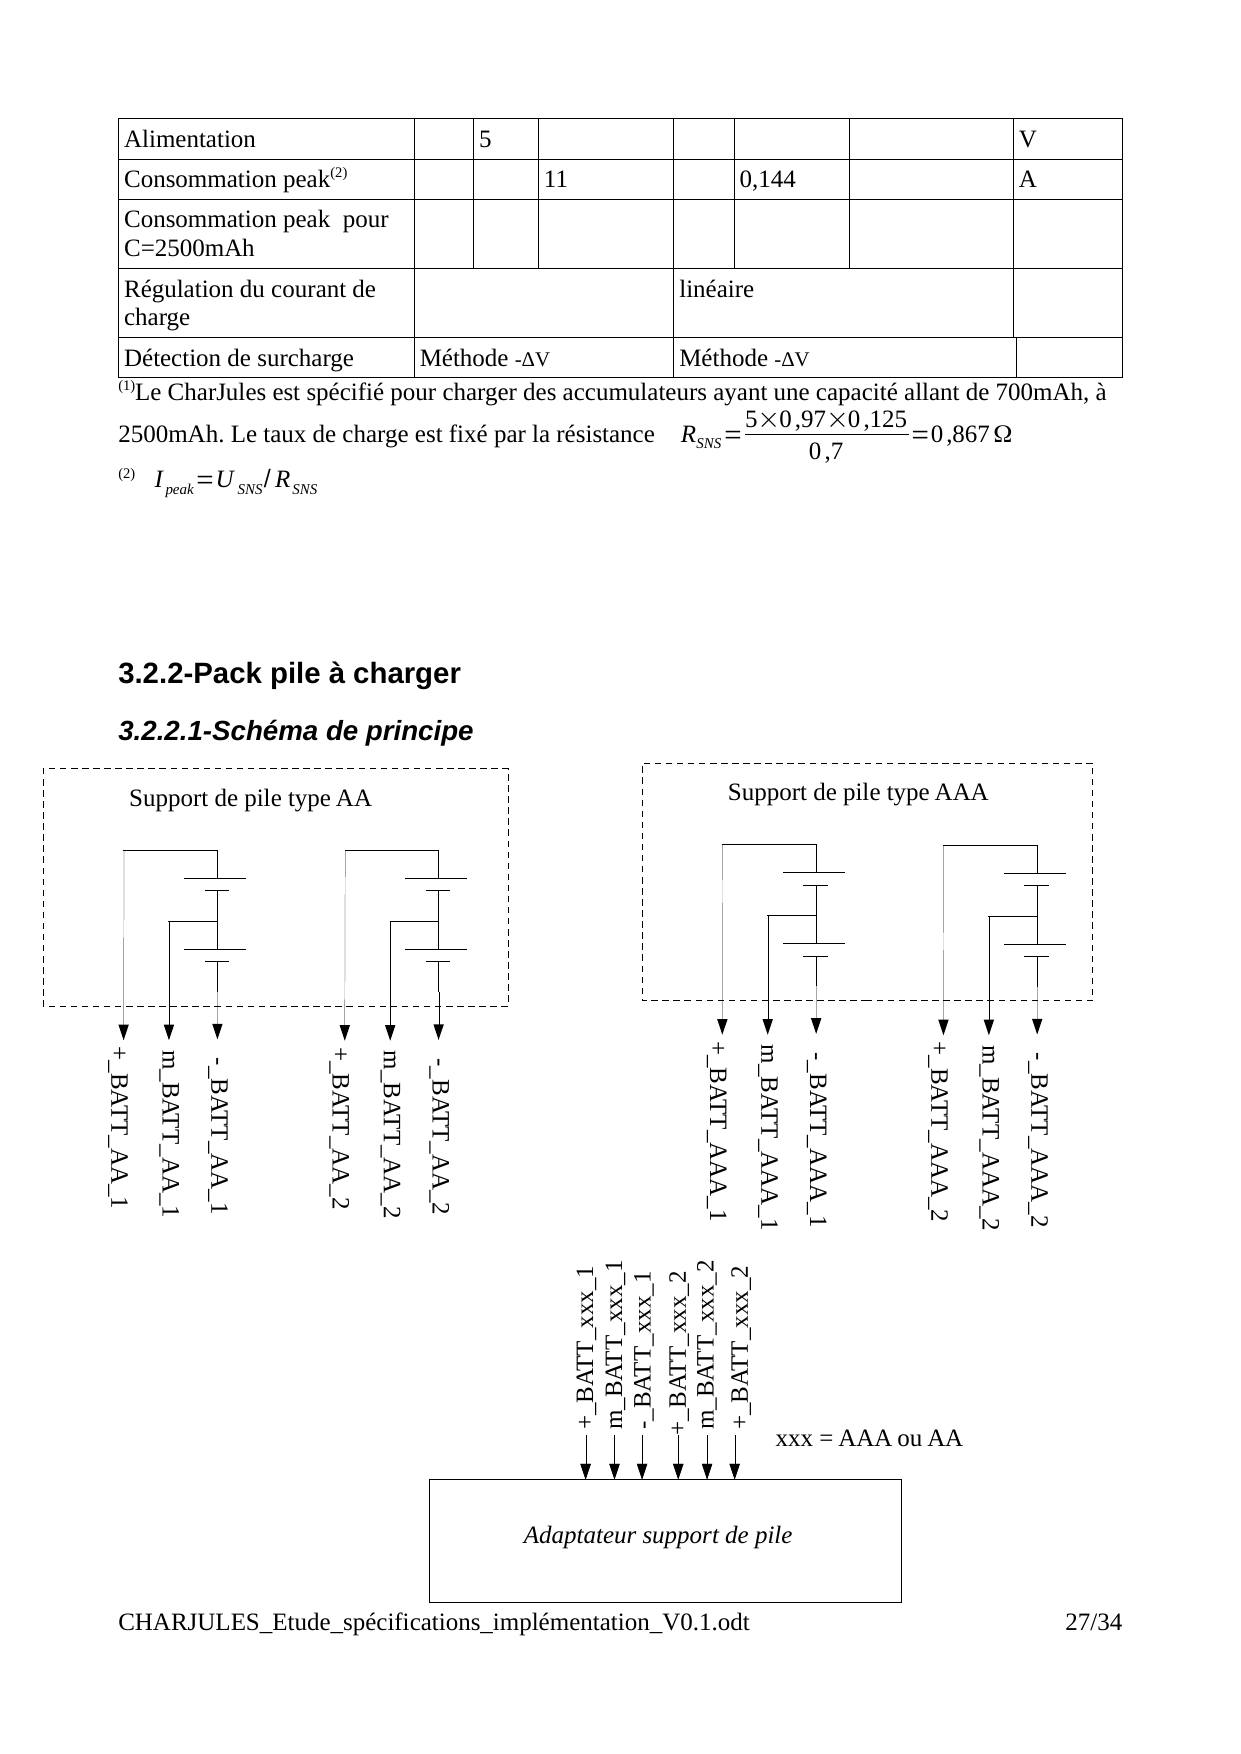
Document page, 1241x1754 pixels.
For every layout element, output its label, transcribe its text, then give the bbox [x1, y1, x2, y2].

table_cell 0,144 [735, 160, 849, 199]
table_cell [735, 119, 849, 158]
table_cell [415, 160, 473, 199]
table_cell [1017, 338, 1122, 377]
table_cell [539, 200, 673, 268]
table_cell linéaire [674, 269, 1013, 337]
table_cell A [1014, 160, 1122, 199]
table_cell [415, 200, 473, 268]
table_cell [415, 119, 473, 158]
text (1)Le CharJules est spécifié pour charger des accumulateurs ayant une capacité allant de 700mAh, à 2500mAh. Le taux de charge est fixé par la résistance [118, 378, 1122, 465]
table_cell [474, 200, 538, 268]
table_cell Consommation peak pour C=2500mAh [119, 200, 414, 268]
table_cell [674, 160, 734, 199]
table_cell [1014, 200, 1122, 268]
table_cell 11 [539, 160, 673, 199]
subtitle 3.2.2.1-Schéma de principe [118, 714, 1122, 746]
table_cell [735, 200, 849, 268]
table_cell Détection de surcharge [119, 338, 414, 377]
text (2) [118, 465, 1122, 497]
table_cell V [1014, 119, 1122, 158]
table_cell [850, 200, 1013, 268]
table_cell [850, 160, 1013, 199]
table_cell Régulation du courant de charge [119, 269, 414, 337]
table_cell Méthode -ΔV [674, 338, 1016, 377]
table_cell [474, 160, 538, 199]
table_cell 5 [474, 119, 538, 158]
table_cell Méthode -ΔV [415, 338, 673, 377]
table_cell [539, 119, 673, 158]
table_cell [415, 269, 673, 337]
table_cell [850, 119, 1013, 158]
subtitle 3.2.2-Pack pile à charger [118, 656, 1122, 689]
table_cell Alimentation [119, 119, 414, 158]
table_cell Consommation peak(2) [119, 160, 414, 199]
table_cell [674, 119, 734, 158]
table_cell [674, 200, 734, 268]
table_cell [1014, 269, 1122, 337]
